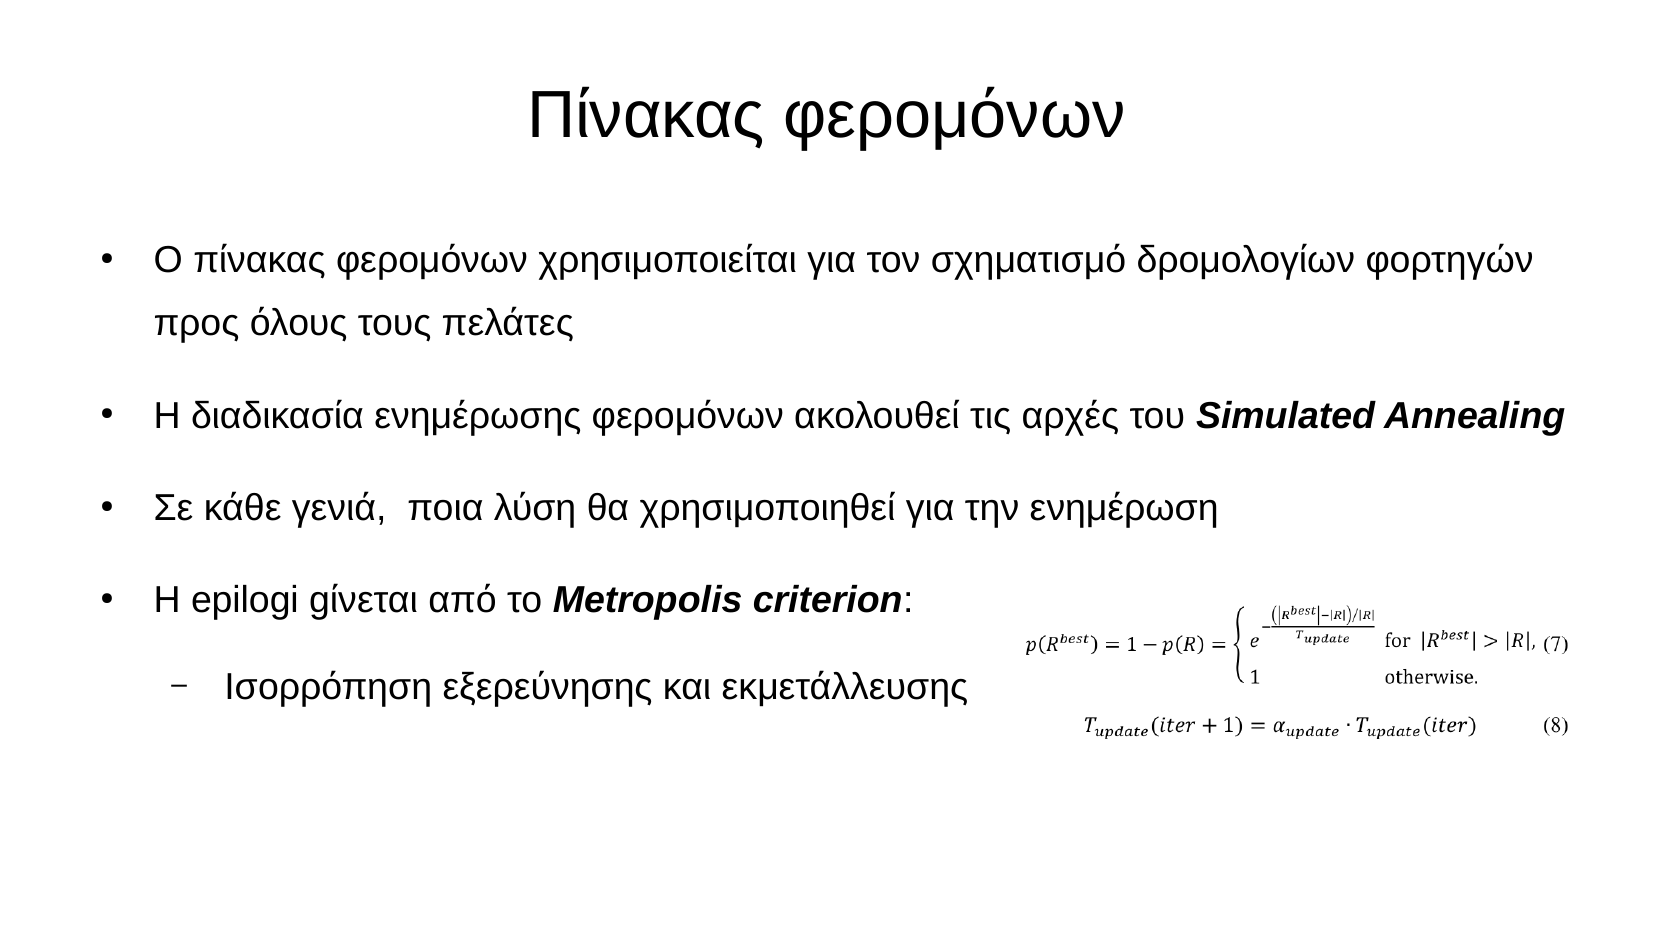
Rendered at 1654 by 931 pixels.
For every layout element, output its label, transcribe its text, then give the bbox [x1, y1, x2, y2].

list Ο πίνακας φερομόνων χρησιμοποιείται για τον σχηματισμό δρομολογίων φορτηγών προς όλους τους πελάτες Η διαδικασία ενημέρωσης φερομόνων ακολουθεί τις αρχές του Simulated Annealing Σε κάθε γενιά, ποια λύση θα χρησιμοποιηθεί για την ενημέρωση Η epilogi gίνεται από το Metropolis criterion: Ισορρόπηση εξερεύνησης και εκμετάλλευσης [82, 217, 1571, 863]
title Πίνακας φερομόνων [82, 37, 1571, 193]
picture [1012, 589, 1576, 751]
